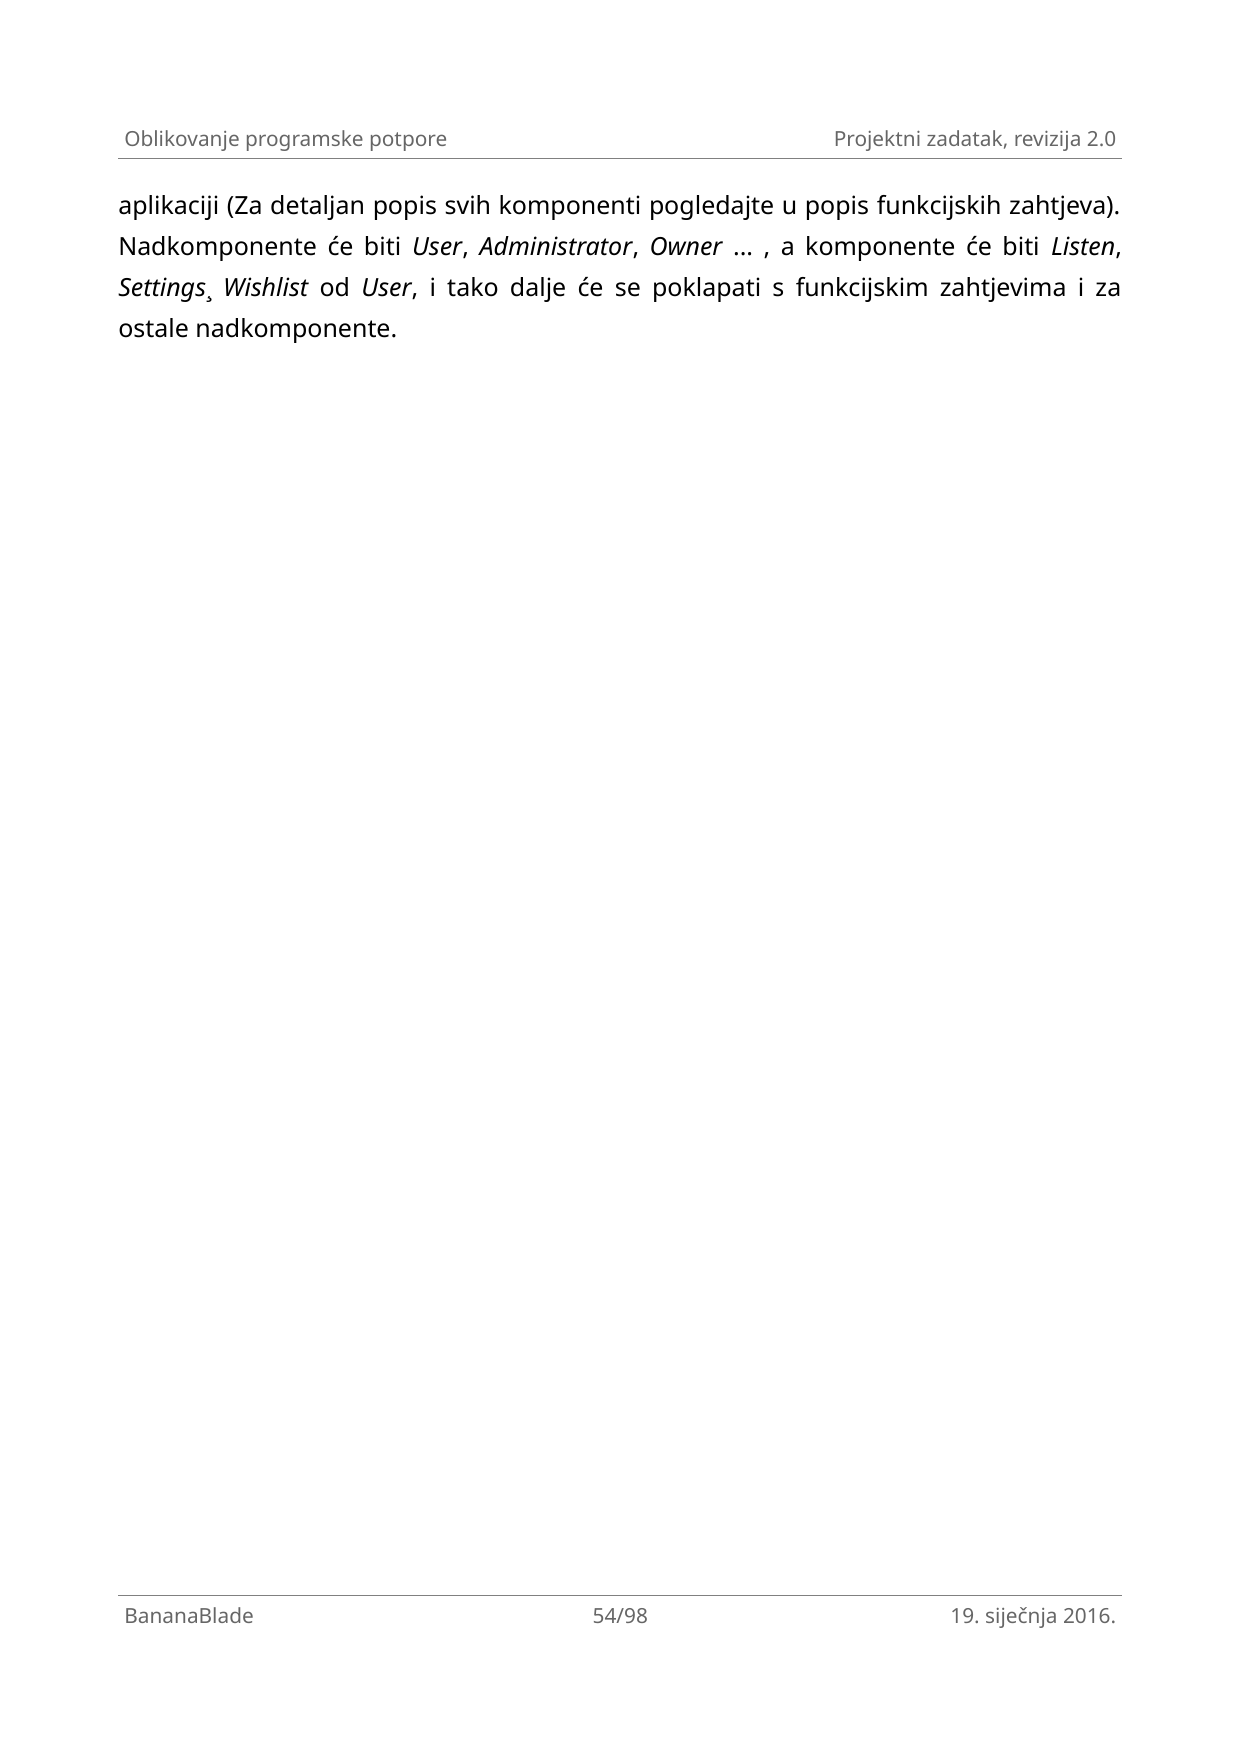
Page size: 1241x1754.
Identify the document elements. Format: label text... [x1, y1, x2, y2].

text aplikaciji (Za detaljan popis svih komponenti pogledajte u popis funkcijskih zahtjeva). Nadkomponente će biti User, Administrator, Owner ... , a komponente će biti Listen, Settings¸ Wishlist od User, i tako dalje će se poklapati s funkcijskim zahtjevima i za ostale nadkomponente. [118, 188, 1122, 344]
